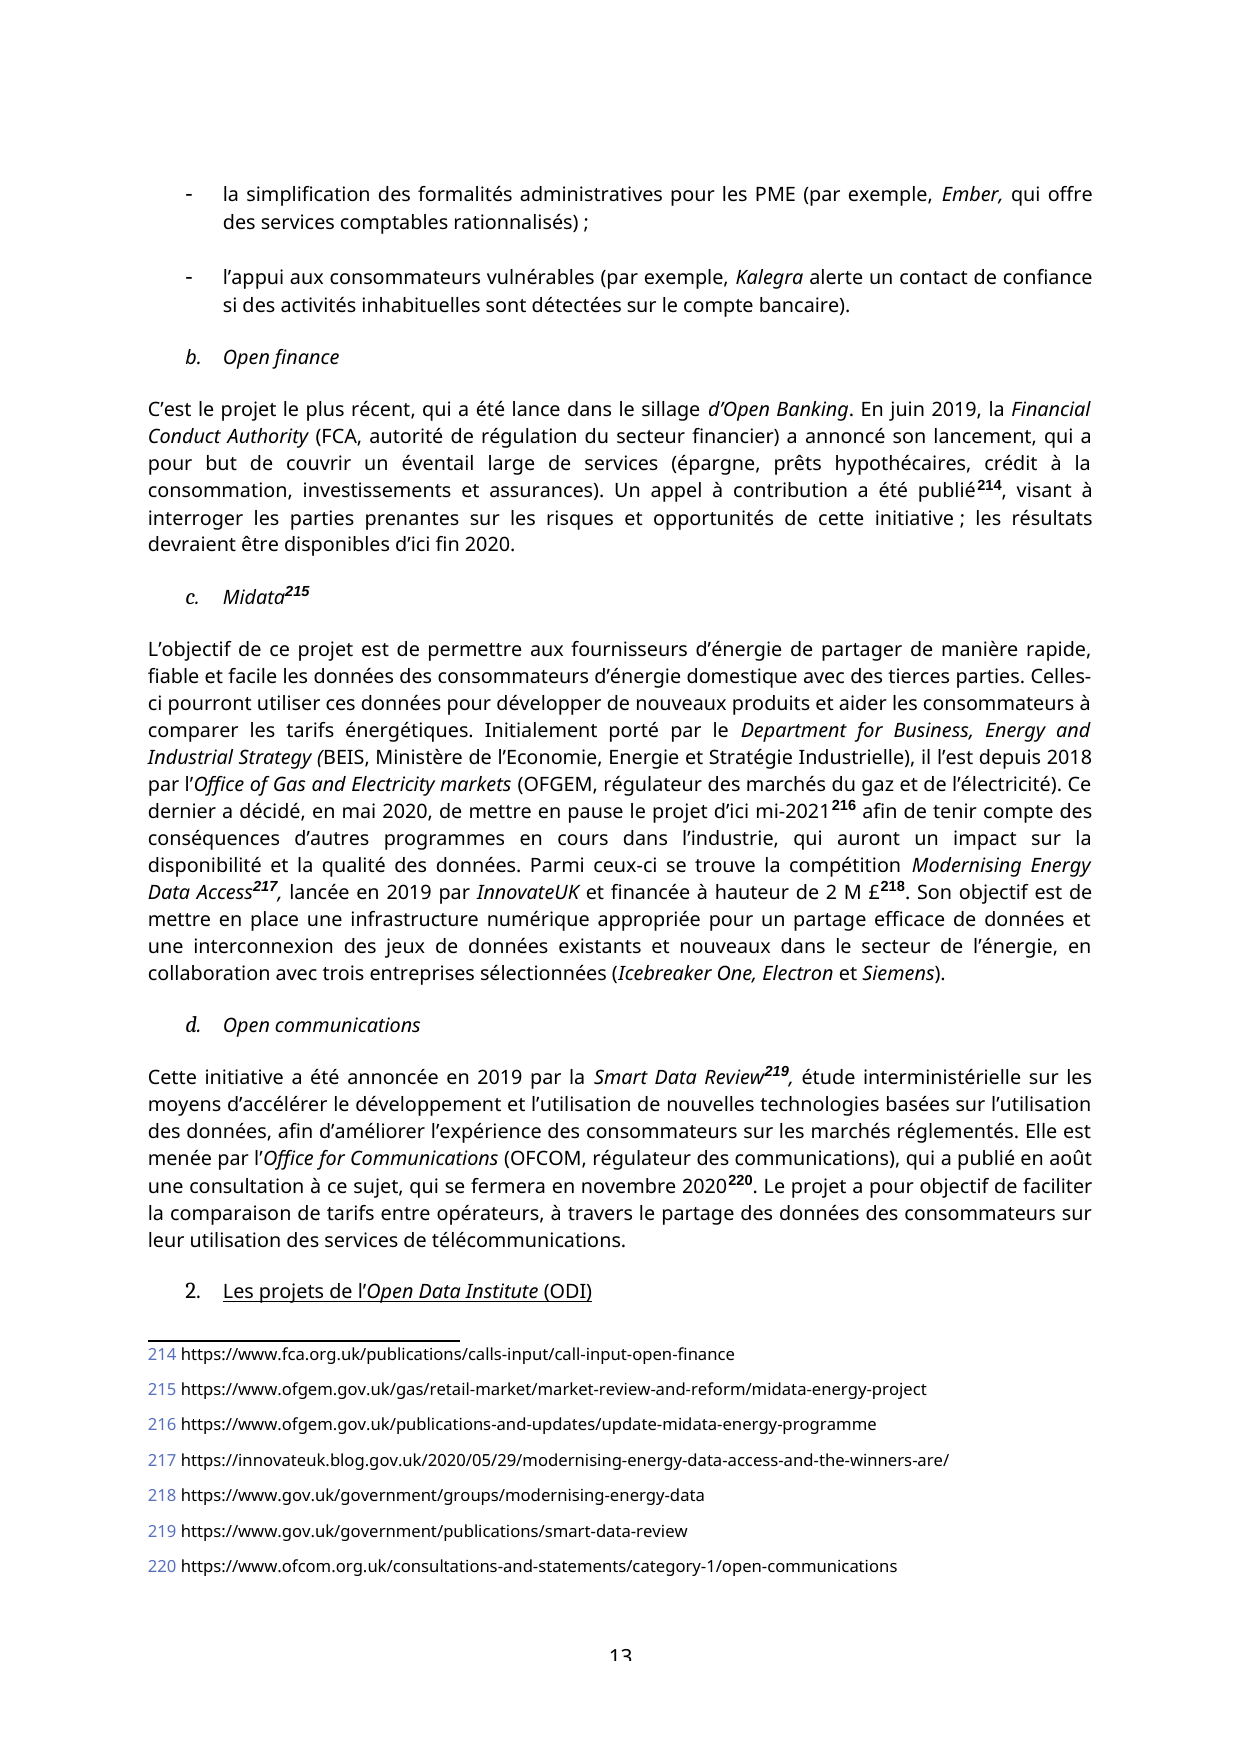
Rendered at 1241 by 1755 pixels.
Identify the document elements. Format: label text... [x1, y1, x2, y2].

list Midata [185, 583, 1093, 610]
list Les projets de l’Open Data Institute (ODI) [185, 1278, 1093, 1305]
list https://www.ofgem.gov.uk/gas/retail-market/market-review-and-reform/midata-energy-project [148, 1377, 1093, 1400]
text https://www.fca.org.uk/publications/calls-input/call-input-open-finance [148, 1342, 1093, 1364]
text https://www.ofcom.org.uk/consultations-and-statements/category-1/open-communications [148, 1554, 1093, 1577]
list Open finance [185, 343, 1093, 371]
text https://www.gov.uk/government/publications/smart-data-review [148, 1519, 1093, 1542]
text https://www.ofgem.gov.uk/publications-and-updates/update-midata-energy-programme [148, 1412, 1093, 1435]
text Cette initiative a été annoncée en 2019 par la Smart Data Review, étude interministérielle sur les moyens d’accélérer le développement et l’utilisation de nouvelles technologies basées sur l’utilisation des données, afin d’améliorer l’expérience des consommateurs sur les marchés réglementés. Elle est menée par l’Office for Communications (OFCOM, régulateur des communications), qui a publié en août une consultation à ce sujet, qui se fermera en novembre 2020. Le projet a pour objectif de faciliter la comparaison de tarifs entre opérateurs, à travers le partage des données des consommateurs sur leur utilisation des services de télécommunications. [148, 1063, 1093, 1253]
list la simplification des formalités administratives pour les PME (par exemple, Ember, qui offre des services comptables rationnalisés) ; [185, 177, 1093, 235]
text L’objectif de ce projet est de permettre aux fournisseurs d’énergie de partager de manière rapide, fiable et facile les données des consommateurs d’énergie domestique avec des tierces parties. Celles-ci pourront utiliser ces données pour développer de nouveaux produits et aider les consommateurs à comparer les tarifs énergétiques. Initialement porté par le Department for Business, Energy and Industrial Strategy (BEIS, Ministère de l’Economie, Energie et Stratégie Industrielle), il l’est depuis 2018 par l’Office of Gas and Electricity markets (OFGEM, régulateur des marchés du gaz et de l’électricité). Ce dernier a décidé, en mai 2020, de mettre en pause le projet d’ici mi-2021 afin de tenir compte des conséquences d’autres programmes en cours dans l’industrie, qui auront un impact sur la disponibilité et la qualité des données. Parmi ceux-ci se trouve la compétition Modernising Energy Data Access, lancée en 2019 par InnovateUK et financée à hauteur de 2 M £. Son objectif est de mettre en place une infrastructure numérique appropriée pour un partage efficace de données et une interconnexion des jeux de données existants et nouveaux dans le secteur de l’énergie, en collaboration avec trois entreprises sélectionnées (Icebreaker One, Electron et Siemens). [148, 635, 1093, 986]
text https://innovateuk.blog.gov.uk/2020/05/29/modernising-energy-data-access-and-the-winners-are/ [148, 1448, 1093, 1471]
text https://www.gov.uk/government/groups/modernising-energy-data [148, 1483, 1093, 1506]
list l’appui aux consommateurs vulnérables (par exemple, Kalegra alerte un contact de confiance si des activités inhabituelles sont détectées sur le compte bancaire). [185, 260, 1093, 318]
list Open communications [185, 1011, 1093, 1038]
text C’est le projet le plus récent, qui a été lance dans le sillage d’Open Banking. En juin 2019, la Financial Conduct Authority (FCA, autorité de régulation du secteur financier) a annoncé son lancement, qui a pour but de couvrir un éventail large de services (épargne, prêts hypothécaires, crédit à la consommation, investissements et assurances). Un appel à contribution a été publié, visant à interroger les parties prenantes sur les risques et opportunités de cette initiative ; les résultats devraient être disponibles d’ici fin 2020. [148, 396, 1093, 558]
